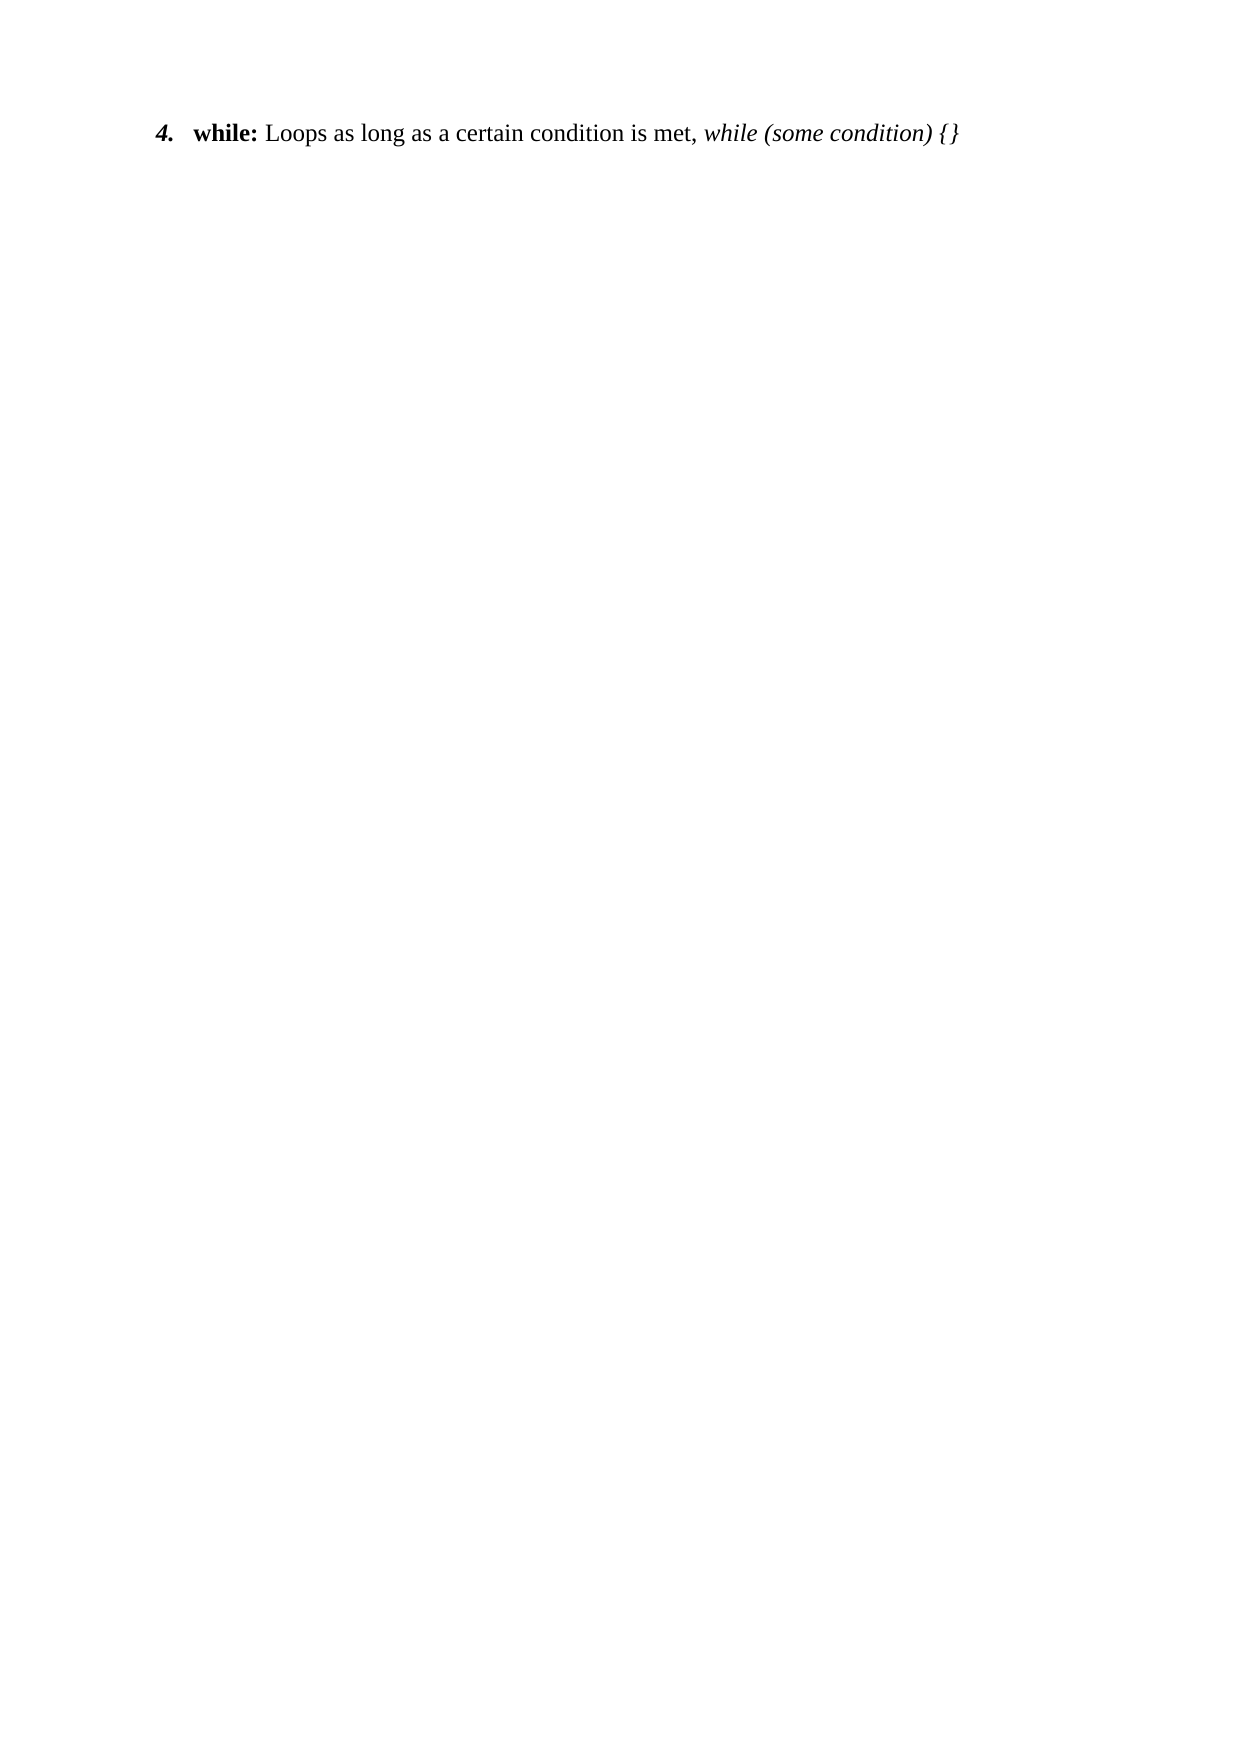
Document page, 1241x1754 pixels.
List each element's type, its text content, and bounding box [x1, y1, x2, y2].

list while: Loops as long as a certain condition is met, while (some condition) {} [156, 118, 1122, 147]
